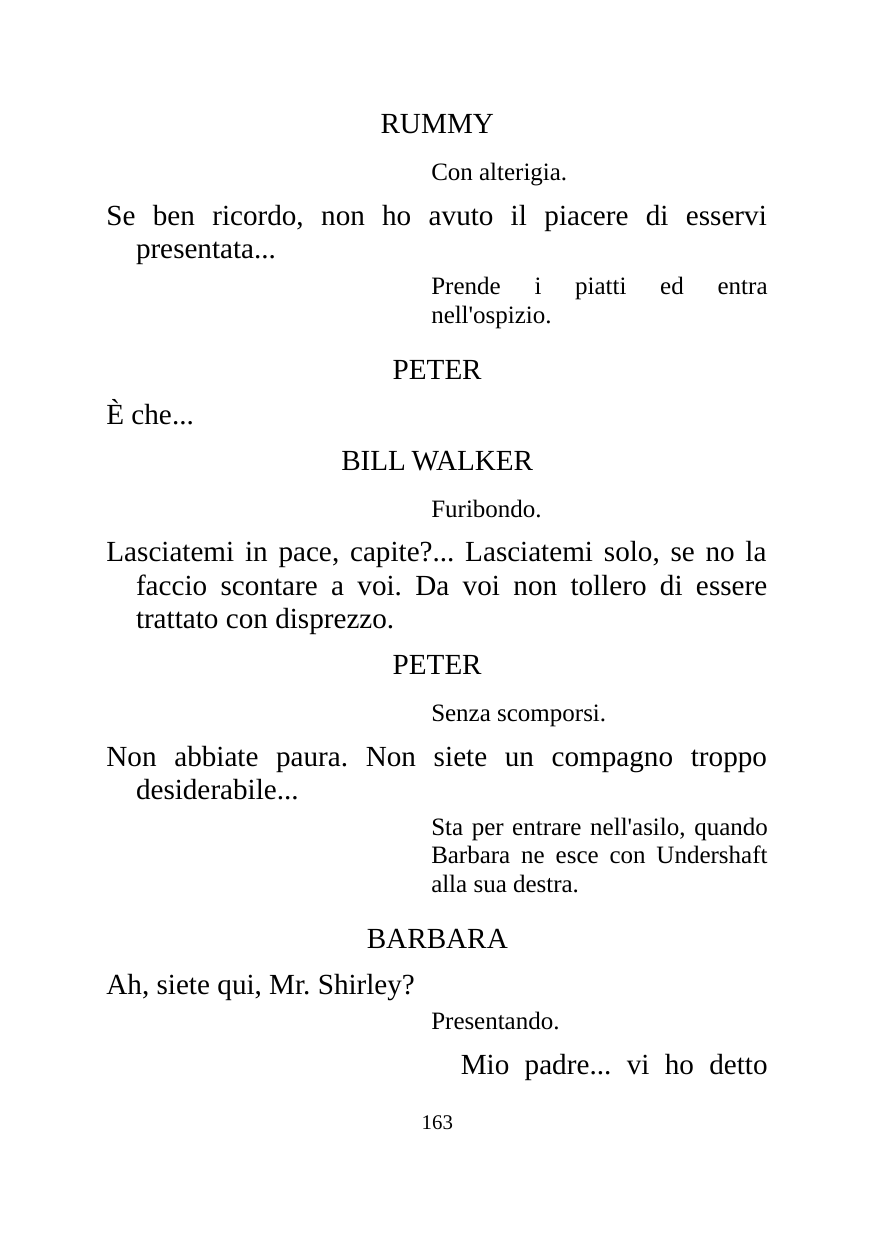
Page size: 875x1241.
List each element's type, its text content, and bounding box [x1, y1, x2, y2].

text BARBARA [106, 921, 768, 955]
text Prende i piatti ed entra nell'ospizio. [431, 271, 768, 328]
text RUMMY [106, 106, 768, 140]
text Furibondo. [431, 494, 768, 523]
text Non abbiate paura. Non siete un compagno troppo desiderabile... [106, 739, 768, 806]
text È che... [106, 397, 768, 431]
text Lasciatemi in pace, capite?... Lasciatemi solo, se no la faccio scontare a voi. Da voi non tollero di essere trattato con disprezzo. [106, 534, 768, 635]
text PETER [106, 352, 768, 386]
text BILL WALKER [106, 443, 768, 476]
text Se ben ricordo, non ho avuto il piacere di esservi presentata... [106, 198, 768, 265]
text Ah, siete qui, Mr. Shirley? [106, 967, 768, 1000]
text Con alterigia. [431, 157, 768, 186]
text Mio padre... vi ho detto [136, 1047, 768, 1080]
text PETER [106, 647, 768, 680]
text Sta per entrare nell'asilo, quando Barbara ne esce con Undershaft alla sua destra. [431, 812, 768, 898]
text Presentando. [431, 1006, 768, 1035]
text Senza scomporsi. [431, 698, 768, 727]
